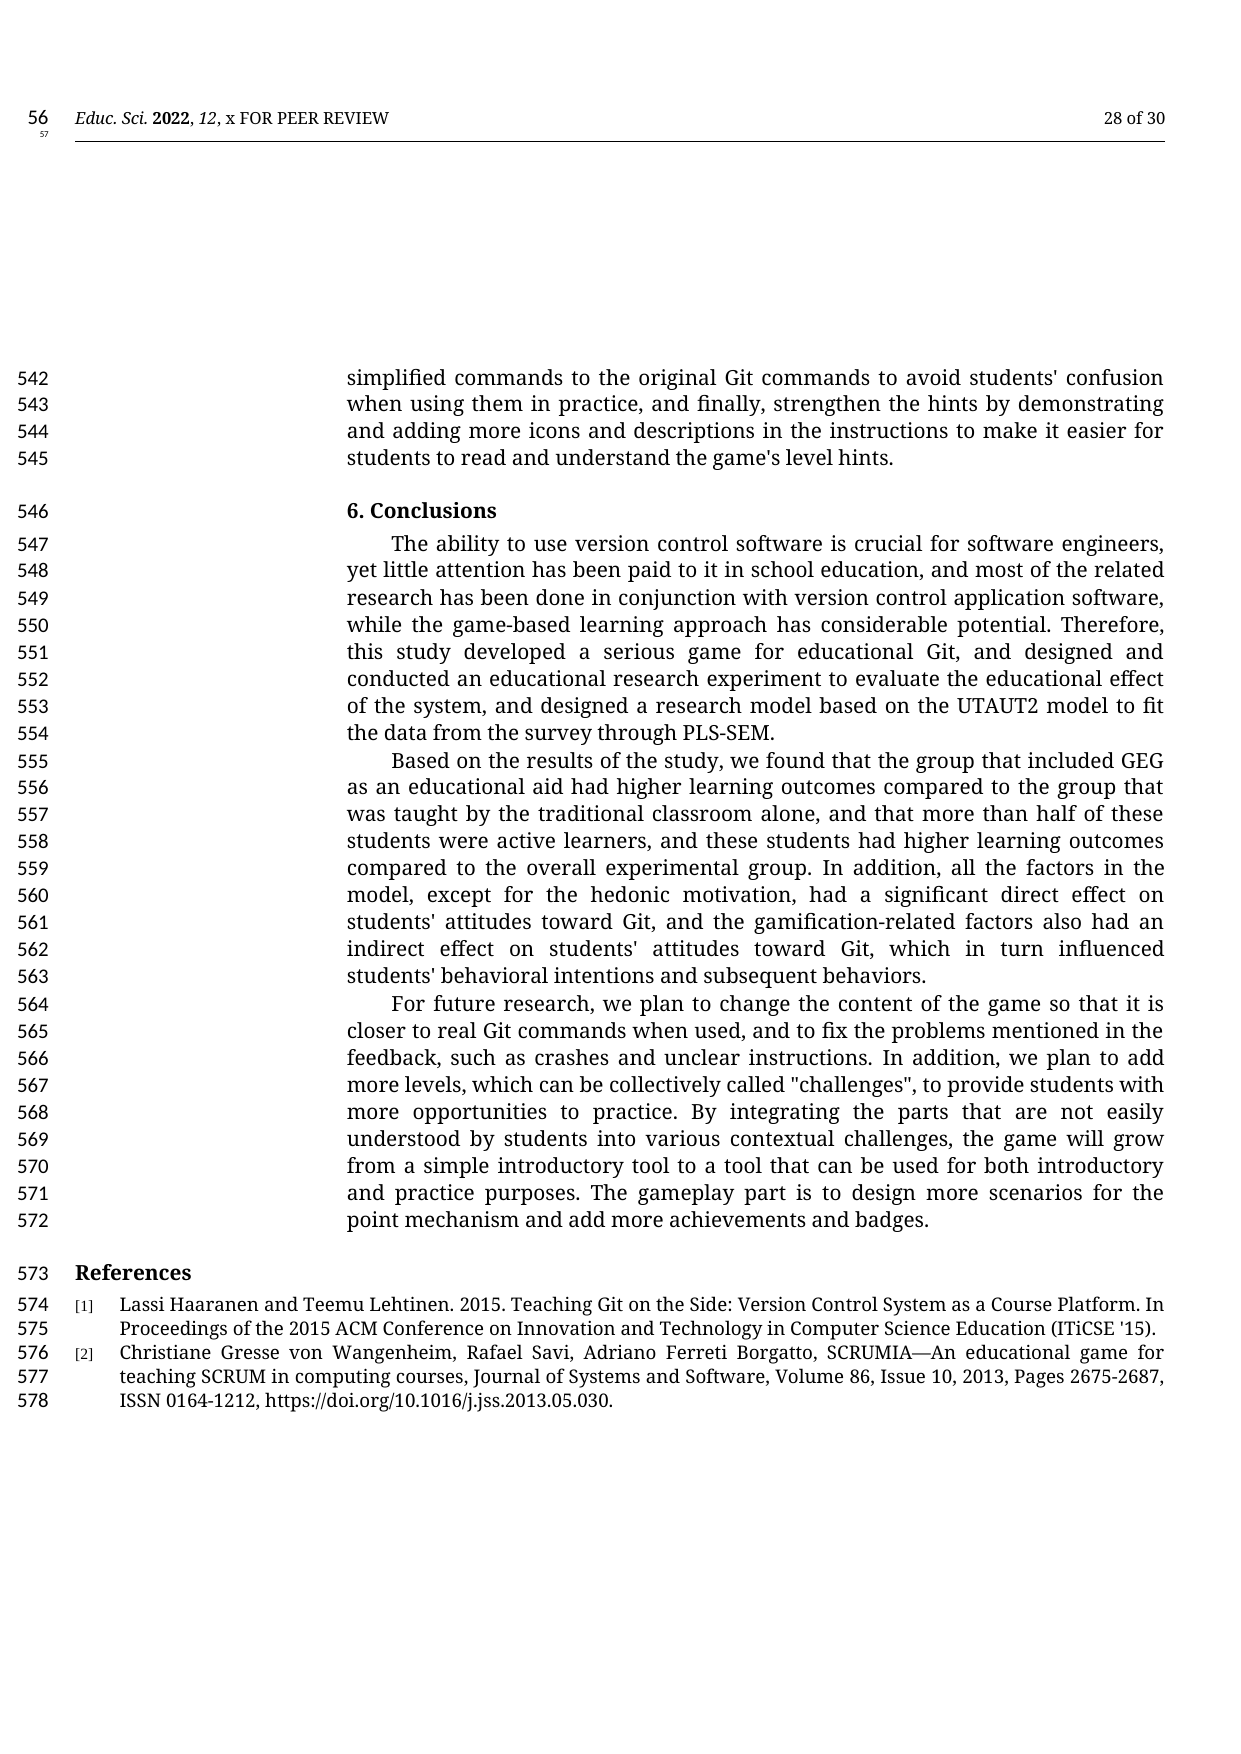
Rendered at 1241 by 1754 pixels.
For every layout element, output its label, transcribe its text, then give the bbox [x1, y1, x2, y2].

list Christiane Gresse von Wangenheim, Rafael Savi, Adriano Ferreti Borgatto, SCRUMIA—An educational game for teaching SCRUM in computing courses, Journal of Systems and Software, Volume 86, Issue 10, 2013, Pages 2675-2687, ISSN 0164-1212, https://doi.org/10.1016/j.jss.2013.05.030. [75, 1340, 1165, 1413]
text For future research, we plan to change the content of the game so that it is closer to real Git commands when used, and to fix the problems mentioned in the feedback, such as crashes and unclear instructions. In addition, we plan to add more levels, which can be collectively called "challenges", to provide students with more opportunities to practice. By integrating the parts that are not easily understood by students into various contextual challenges, the game will grow from a simple introductory tool to a tool that can be used for both introductory and practice purposes. The gameplay part is to design more scenarios for the point mechanism and add more achievements and badges. [347, 990, 1165, 1234]
subtitle References [75, 1259, 1165, 1286]
subtitle 6. Conclusions [347, 497, 1165, 524]
list Lassi Haaranen and Teemu Lehtinen. 2015. Teaching Git on the Side: Version Control System as a Course Platform. In Proceedings of the 2015 ACM Conference on Innovation and Technology in Computer Science Education (ITiCSE '15). [75, 1292, 1165, 1340]
text simplified commands to the original Git commands to avoid students' confusion when using them in practice, and finally, strengthen the hints by demonstrating and adding more icons and descriptions in the instructions to make it easier for students to read and understand the game's level hints. [347, 363, 1165, 472]
text The ability to use version control software is crucial for software engineers, yet little attention has been paid to it in school education, and most of the related research has been done in conjunction with version control application software, while the game-based learning approach has considerable potential. Therefore, this study developed a serious game for educational Git, and designed and conducted an educational research experiment to evaluate the educational effect of the system, and designed a research model based on the UTAUT2 model to fit the data from the survey through PLS-SEM. [347, 530, 1165, 746]
text Based on the results of the study, we found that the group that included GEG as an educational aid had higher learning outcomes compared to the group that was taught by the traditional classroom alone, and that more than half of these students were active learners, and these students had higher learning outcomes compared to the overall experimental group. In addition, all the factors in the model, except for the hedonic motivation, had a significant direct effect on students' attitudes toward Git, and the gamification-related factors also had an indirect effect on students' attitudes toward Git, which in turn influenced students' behavioral intentions and subsequent behaviors. [347, 746, 1165, 990]
